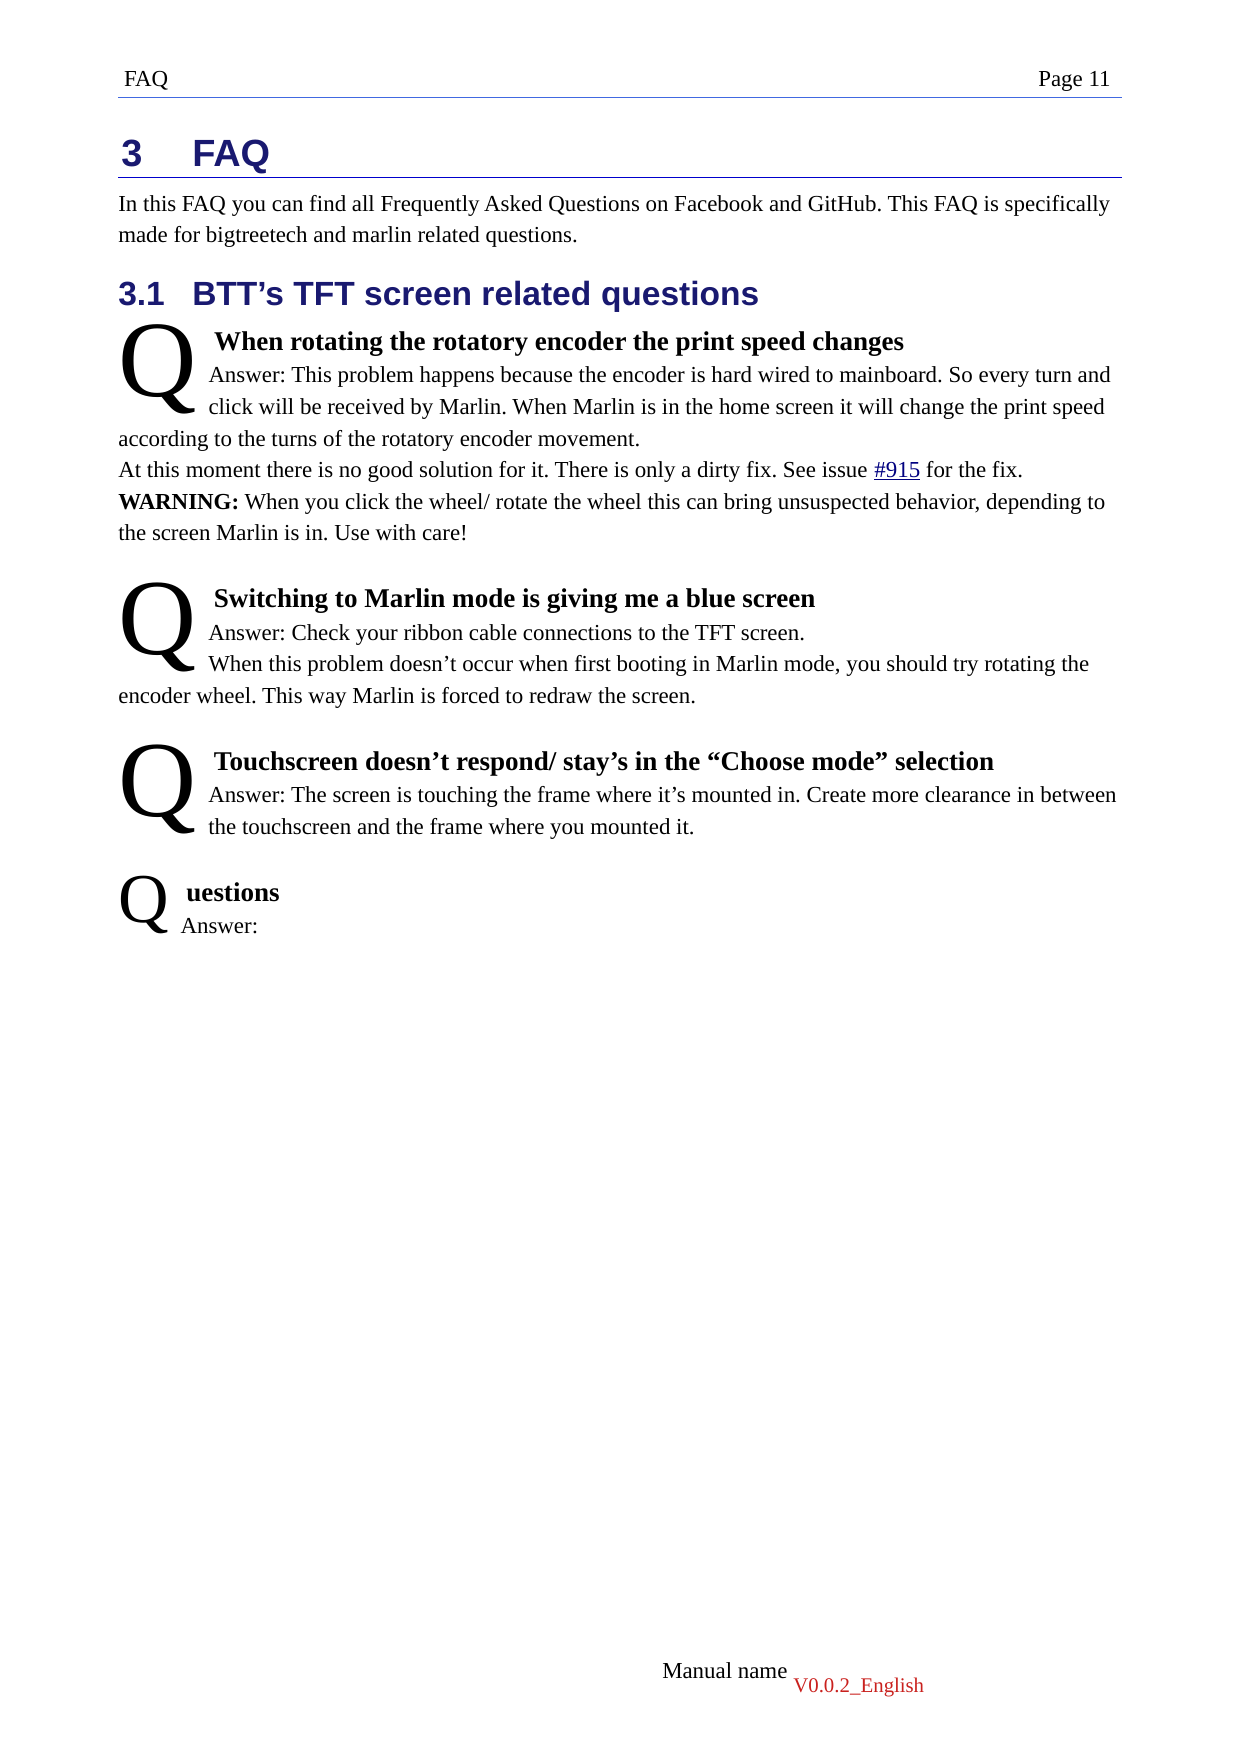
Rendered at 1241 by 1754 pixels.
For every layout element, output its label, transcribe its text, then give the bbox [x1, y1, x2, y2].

text Q uestions Answer: [118, 876, 1122, 939]
subtitle BTT’s TFT screen related questions [118, 274, 1122, 313]
text Q When rotating the rotatory encoder the print speed changes Answer: This problem happens because the encoder is hard wired to mainboard. So every turn and click will be received by Marlin. When Marlin is in the home screen it will change the print speed according to the turns of the rotatory encoder movement. At this moment there is no good solution for it. There is only a dirty fix. See issue #915 for the fix. WARNING: When you click the wheel/ rotate the wheel this can bring unsuspected behavior, depending to the screen Marlin is in. Use with care! [118, 325, 1122, 577]
text Q Touchscreen doesn’t respond/ stay’s in the “Choose mode” selection Answer: The screen is touching the frame where it’s mounted in. Create more clearance in between the touchscreen and the frame where you mounted it. [118, 745, 1122, 871]
text In this FAQ you can find all Frequently Asked Questions on Facebook and GitHub. This FAQ is specifically made for bigtreetech and marlin related questions. [118, 190, 1122, 248]
subtitle FAQ [118, 128, 1122, 177]
text Q Switching to Marlin mode is giving me a blue screen Answer: Check your ribbon cable connections to the TFT screen. When this problem doesn’t occur when first booting in Marlin mode, you should try rotating the encoder wheel. This way Marlin is forced to redraw the screen. [118, 582, 1122, 740]
